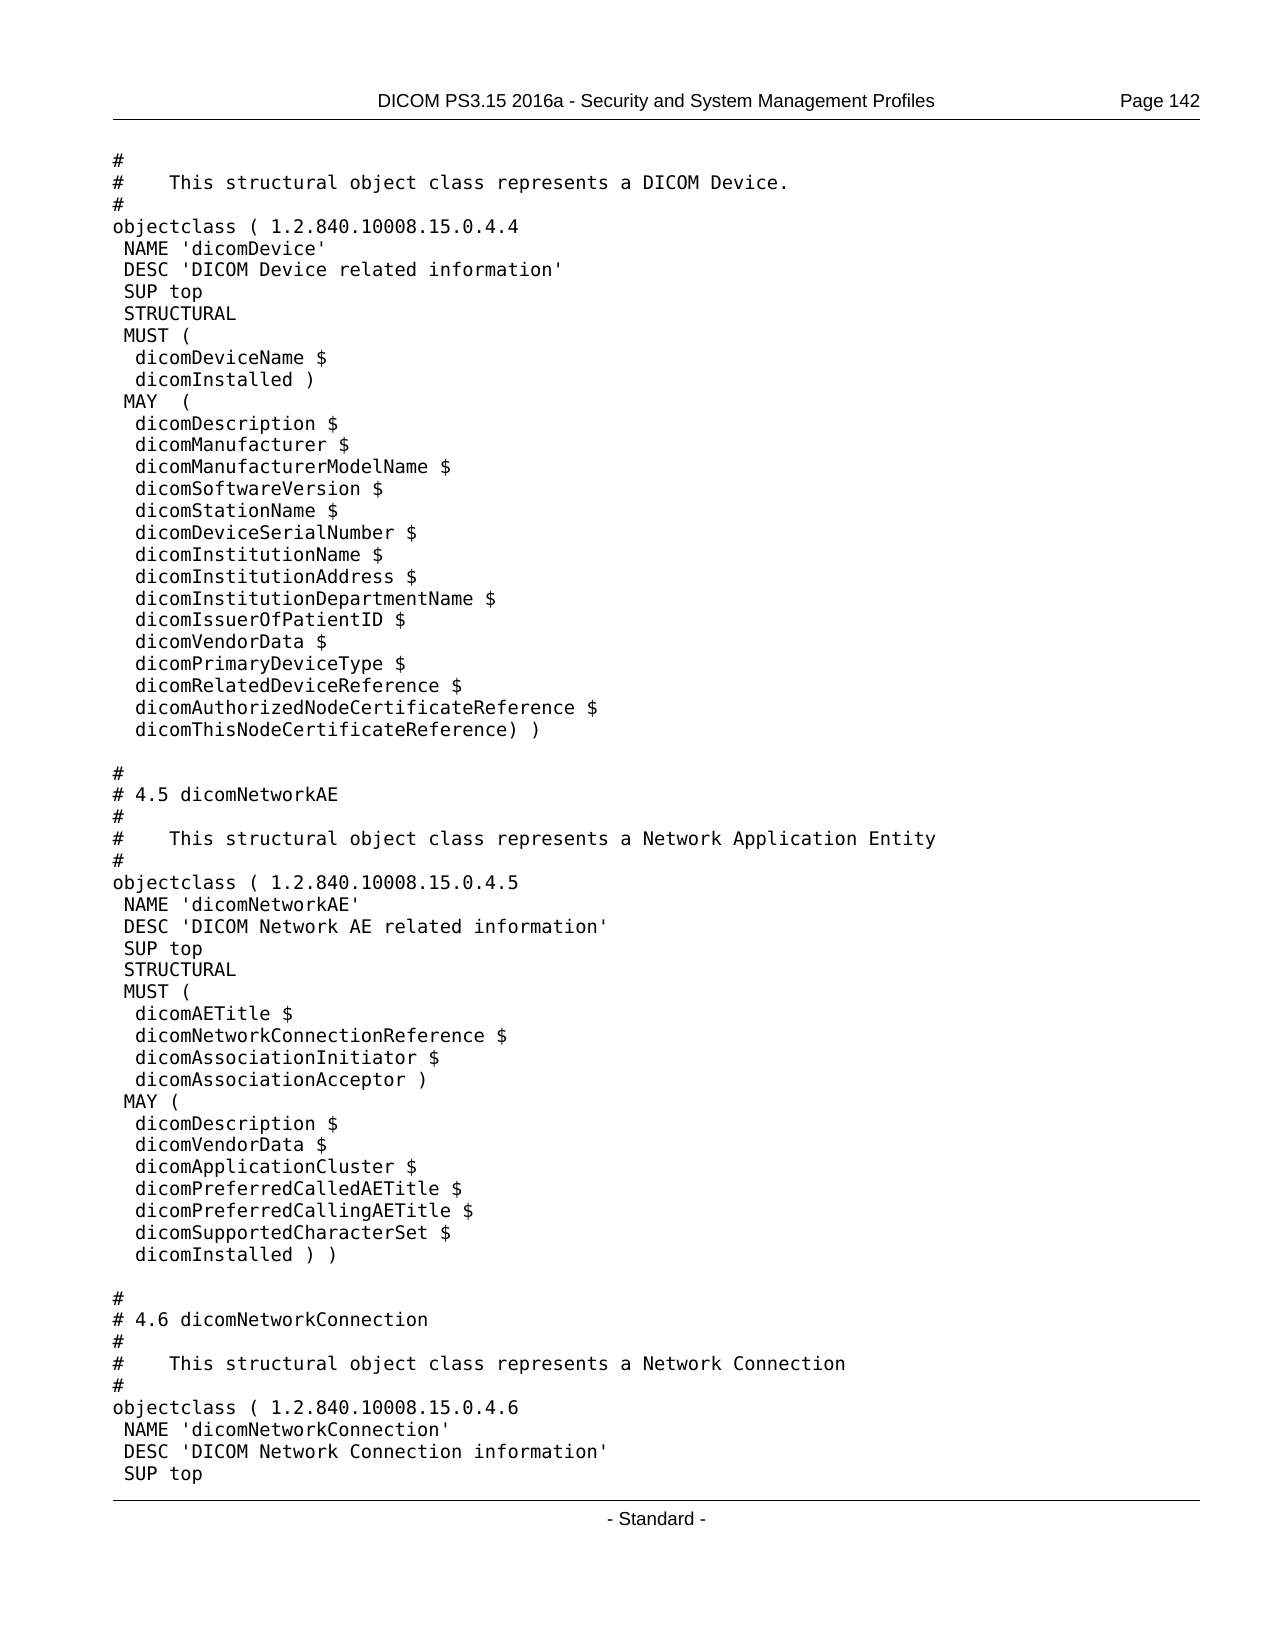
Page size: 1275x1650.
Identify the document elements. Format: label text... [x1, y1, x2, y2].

text # # This structural object class represents a DICOM Device. # objectclass ( 1.2.840.10008.15.0.4.4 NAME 'dicomDevice' DESC 'DICOM Device related information' SUP top STRUCTURAL MUST ( dicomDeviceName $ dicomInstalled ) MAY ( dicomDescription $ dicomManufacturer $ dicomManufacturerModelName $ dicomSoftwareVersion $ dicomStationName $ dicomDeviceSerialNumber $ dicomInstitutionName $ dicomInstitutionAddress $ dicomInstitutionDepartmentName $ dicomIssuerOfPatientID $ dicomVendorData $ dicomPrimaryDeviceType $ dicomRelatedDeviceReference $ dicomAuthorizedNodeCertificateReference $ dicomThisNodeCertificateReference) ) # # 4.5 dicomNetworkAE # # This structural object class represents a Network Application Entity # objectclass ( 1.2.840.10008.15.0.4.5 NAME 'dicomNetworkAE' DESC 'DICOM Network AE related information' SUP top STRUCTURAL MUST ( dicomAETitle $ dicomNetworkConnectionReference $ dicomAssociationInitiator $ dicomAssociationAcceptor ) MAY ( dicomDescription $ dicomVendorData $ dicomApplicationCluster $ dicomPreferredCalledAETitle $ dicomPreferredCallingAETitle $ dicomSupportedCharacterSet $ dicomInstalled ) ) # # 4.6 dicomNetworkConnection # # This structural object class represents a Network Connection # objectclass ( 1.2.840.10008.15.0.4.6 NAME 'dicomNetworkConnection' DESC 'DICOM Network Connection information' SUP top [112, 150, 1200, 1484]
